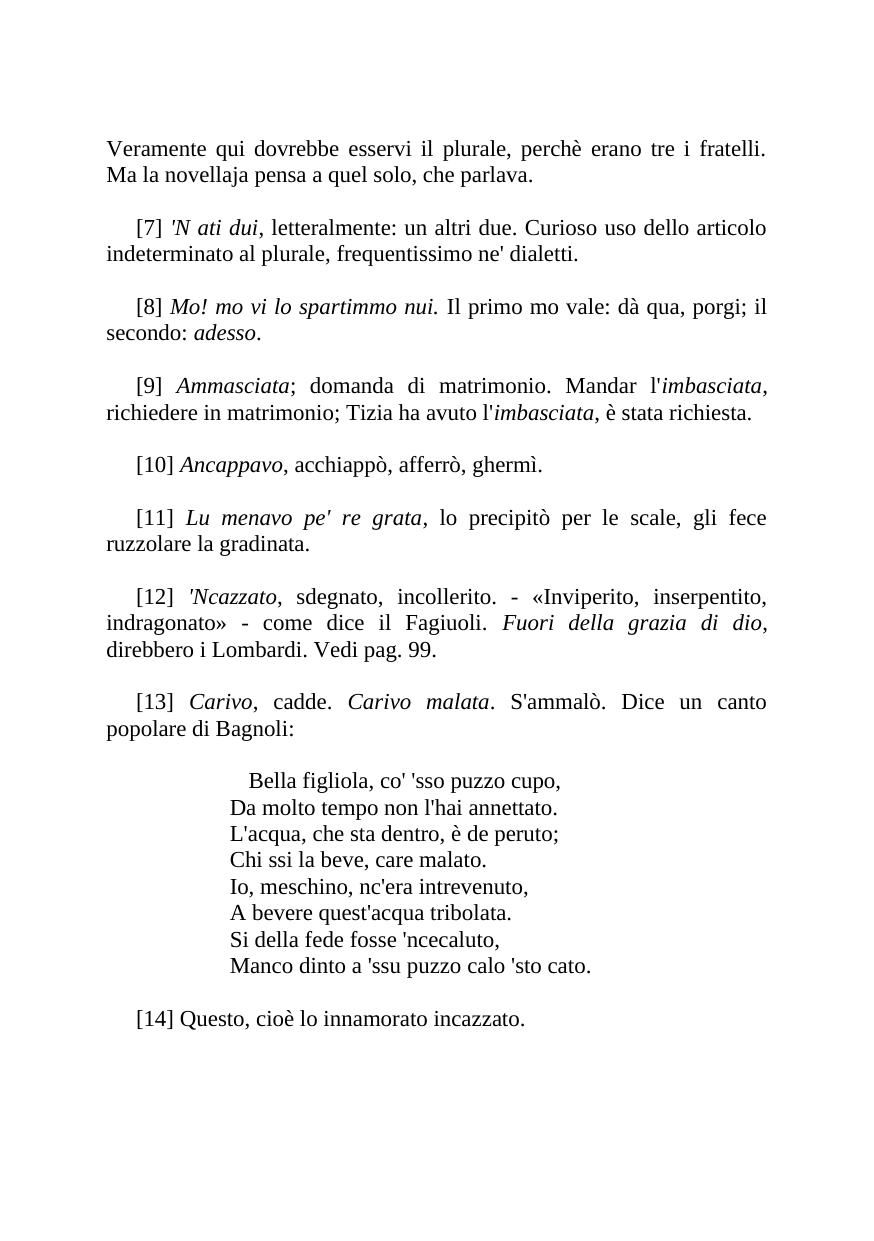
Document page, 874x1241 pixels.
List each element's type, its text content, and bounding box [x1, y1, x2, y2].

text [7] 'N ati dui, letteralmente: un altri due. Curioso uso dello articolo indeterminato al plurale, frequentissimo ne' dialetti. [106, 214, 768, 267]
text L'acqua, che sta dentro, è de peruto; [200, 820, 768, 847]
text [9] Ammasciata; domanda di matrimonio. Mandar l'imbasciata, richiedere in matrimonio; Tizia ha avuto l'imbasciata, è stata richiesta. [106, 372, 768, 425]
text Bella figliola, co' 'sso puzzo cupo, [219, 767, 768, 794]
text [12] 'Ncazzato, sdegnato, incollerito. - «Inviperito, inserpentito, indragonato» - come dice il Fagiuoli. Fuori della grazia di dio, direbbero i Lombardi. Vedi pag. 99. [106, 583, 768, 662]
text Chi ssi la beve, care malato. [200, 847, 768, 873]
text [13] Carivo, cadde. Carivo malata. S'ammalò. Dice un canto popolare di Bagnoli: [106, 688, 768, 741]
text Io, meschino, nc'era intrevenuto, [200, 873, 768, 899]
text [8] Mo! mo vi lo spartimmo nui. Il primo mo vale: dà qua, porgi; il secondo: adesso. [106, 293, 768, 346]
text [10] Ancappavo, acchiappò, afferrò, ghermì. [106, 451, 768, 478]
text Manco dinto a 'ssu puzzo calo 'sto cato. [200, 952, 768, 978]
text [14] Questo, cioè lo innamorato incazzato. [106, 1005, 768, 1031]
text A bevere quest'acqua tribolata. [200, 899, 768, 926]
text Da molto tempo non l'hai annettato. [200, 794, 768, 820]
text Si della fede fosse 'ncecaluto, [200, 926, 768, 952]
text [11] Lu menavo pe' re grata, lo precipitò per le scale, gli fece ruzzolare la gradinata. [106, 504, 768, 557]
text Veramente qui dovrebbe esservi il plurale, perchè erano tre i fratelli. Ma la novellaja pensa a quel solo, che parlava. [106, 135, 768, 188]
